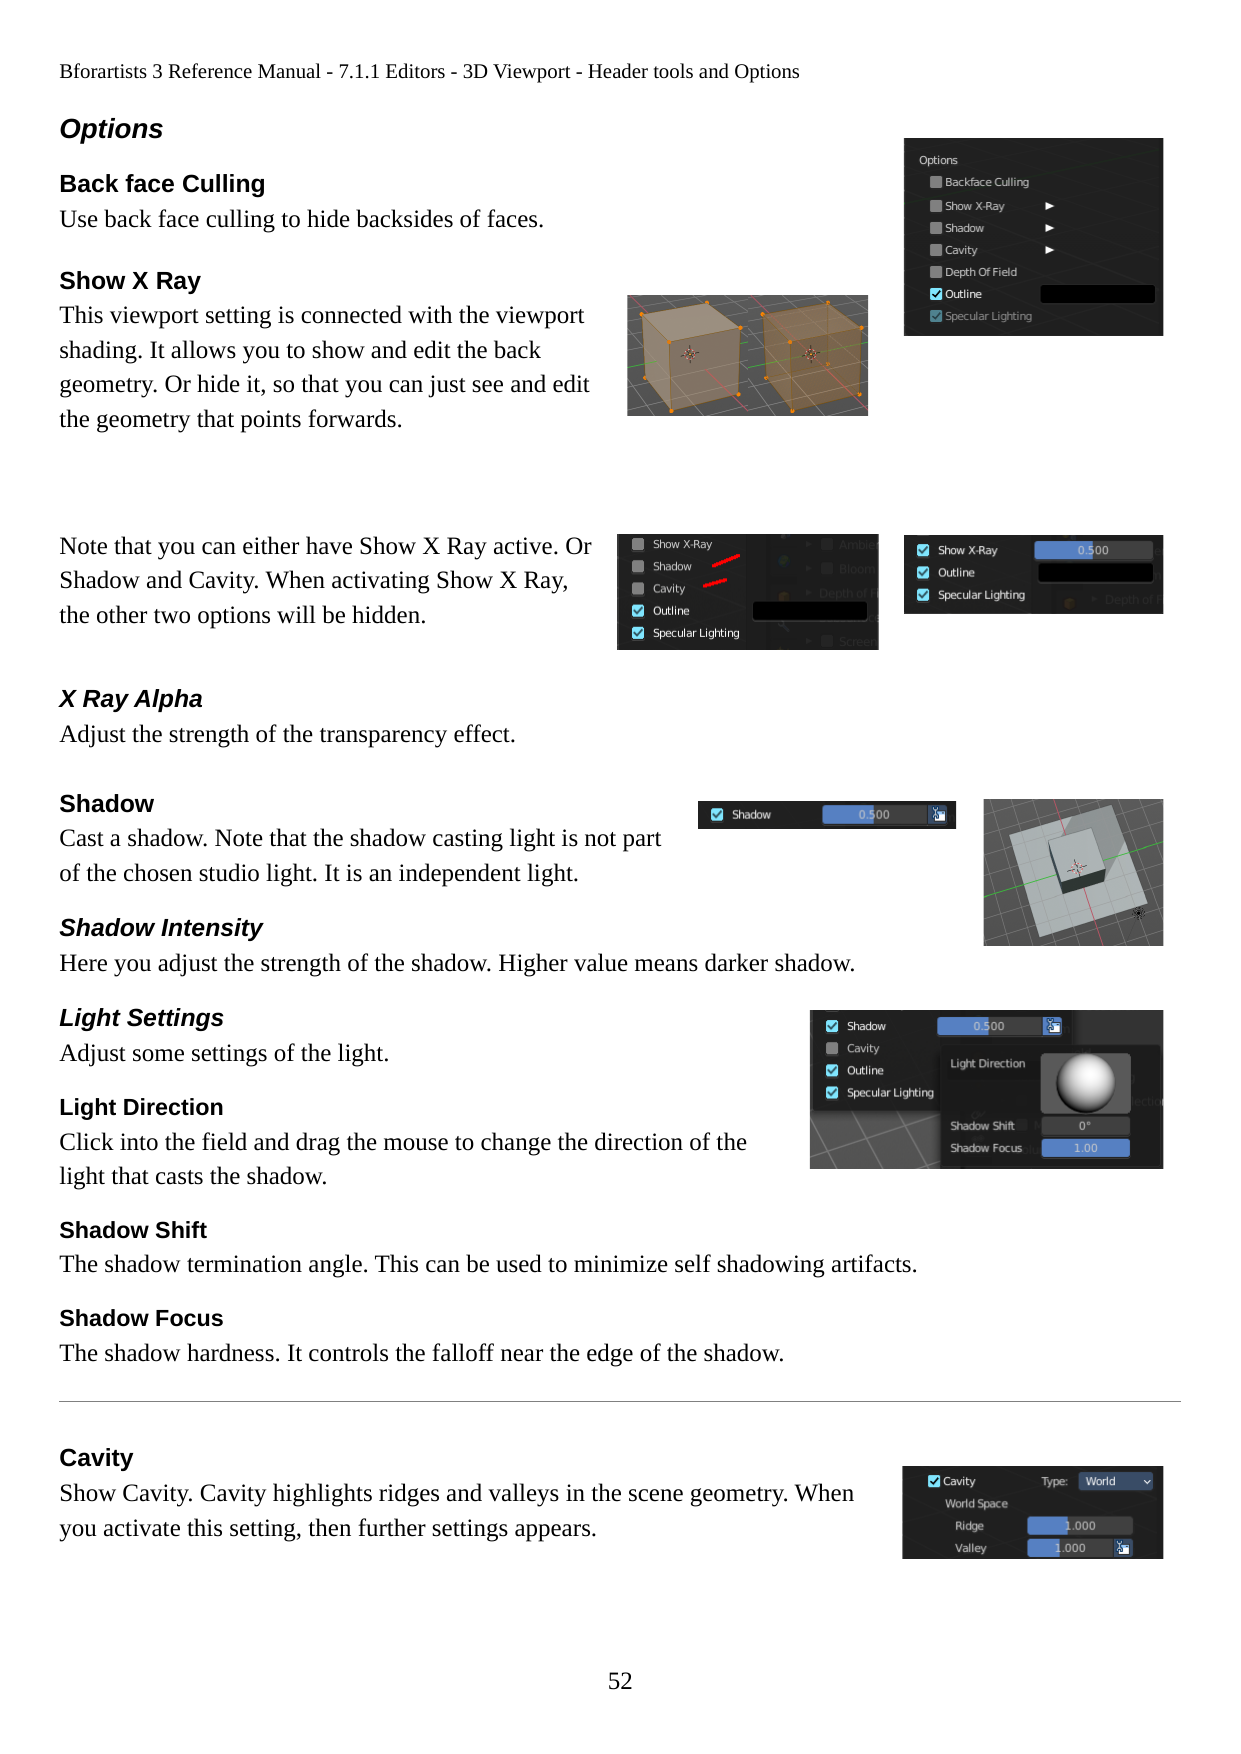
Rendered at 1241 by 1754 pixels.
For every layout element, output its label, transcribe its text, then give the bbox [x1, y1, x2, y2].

picture [617, 534, 879, 650]
picture [903, 138, 1164, 336]
subtitle Shadow [59, 789, 1181, 817]
subtitle Show X Ray [59, 266, 903, 294]
text The shadow termination angle. This can be used to minimize self shadowing artifacts. [59, 1249, 1181, 1278]
text Adjust some settings of the light. [59, 1038, 809, 1067]
text Here you adjust the strength of the shadow. Higher value means darker shadow. [59, 948, 1181, 977]
subtitle Shadow Shift [59, 1216, 1181, 1243]
subtitle [1164, 1093, 1181, 1120]
subtitle [1164, 266, 1181, 294]
picture [698, 801, 957, 829]
picture [902, 1466, 1164, 1559]
text Show Cavity. Cavity highlights ridges and valleys in the scene geometry. When you activate this setting, then further settings appears. [59, 1478, 902, 1541]
picture [983, 799, 1164, 946]
text Note that you can either have Show X Ray active. Or Shadow and Cavity. When activating Show X Ray, the other two options will be hidden. [59, 531, 1181, 629]
picture [904, 535, 1164, 614]
text This viewport setting is connected with the viewport shading. It allows you to show and edit the back geometry. Or hide it, so that you can just see and edit the geometry that points forwards. [59, 301, 1181, 433]
text Use back face culling to hide backsides of faces. [59, 204, 903, 233]
subtitle Back face Culling [59, 169, 903, 198]
picture [809, 1010, 1164, 1169]
subtitle X Ray Alpha [59, 684, 1181, 712]
text Adjust the strength of the transparency effect. [59, 719, 1181, 747]
picture [627, 295, 869, 416]
subtitle Options [59, 113, 1181, 144]
subtitle Shadow Focus [59, 1305, 1181, 1331]
subtitle [1164, 913, 1181, 942]
text Click into the field and drag the mouse to change the direction of the light that casts the shadow. [59, 1127, 1181, 1190]
text The shadow hardness. It controls the falloff near the edge of the shadow. [59, 1338, 1181, 1366]
text Cast a shadow. Note that the shadow casting light is not part of the chosen studio light. It is an independent light. [59, 823, 983, 887]
subtitle Cavity [59, 1443, 1181, 1472]
subtitle Shadow Intensity [59, 913, 983, 942]
subtitle Light Direction [59, 1093, 809, 1120]
subtitle Light Settings [59, 1003, 1181, 1032]
subtitle [1164, 169, 1181, 198]
